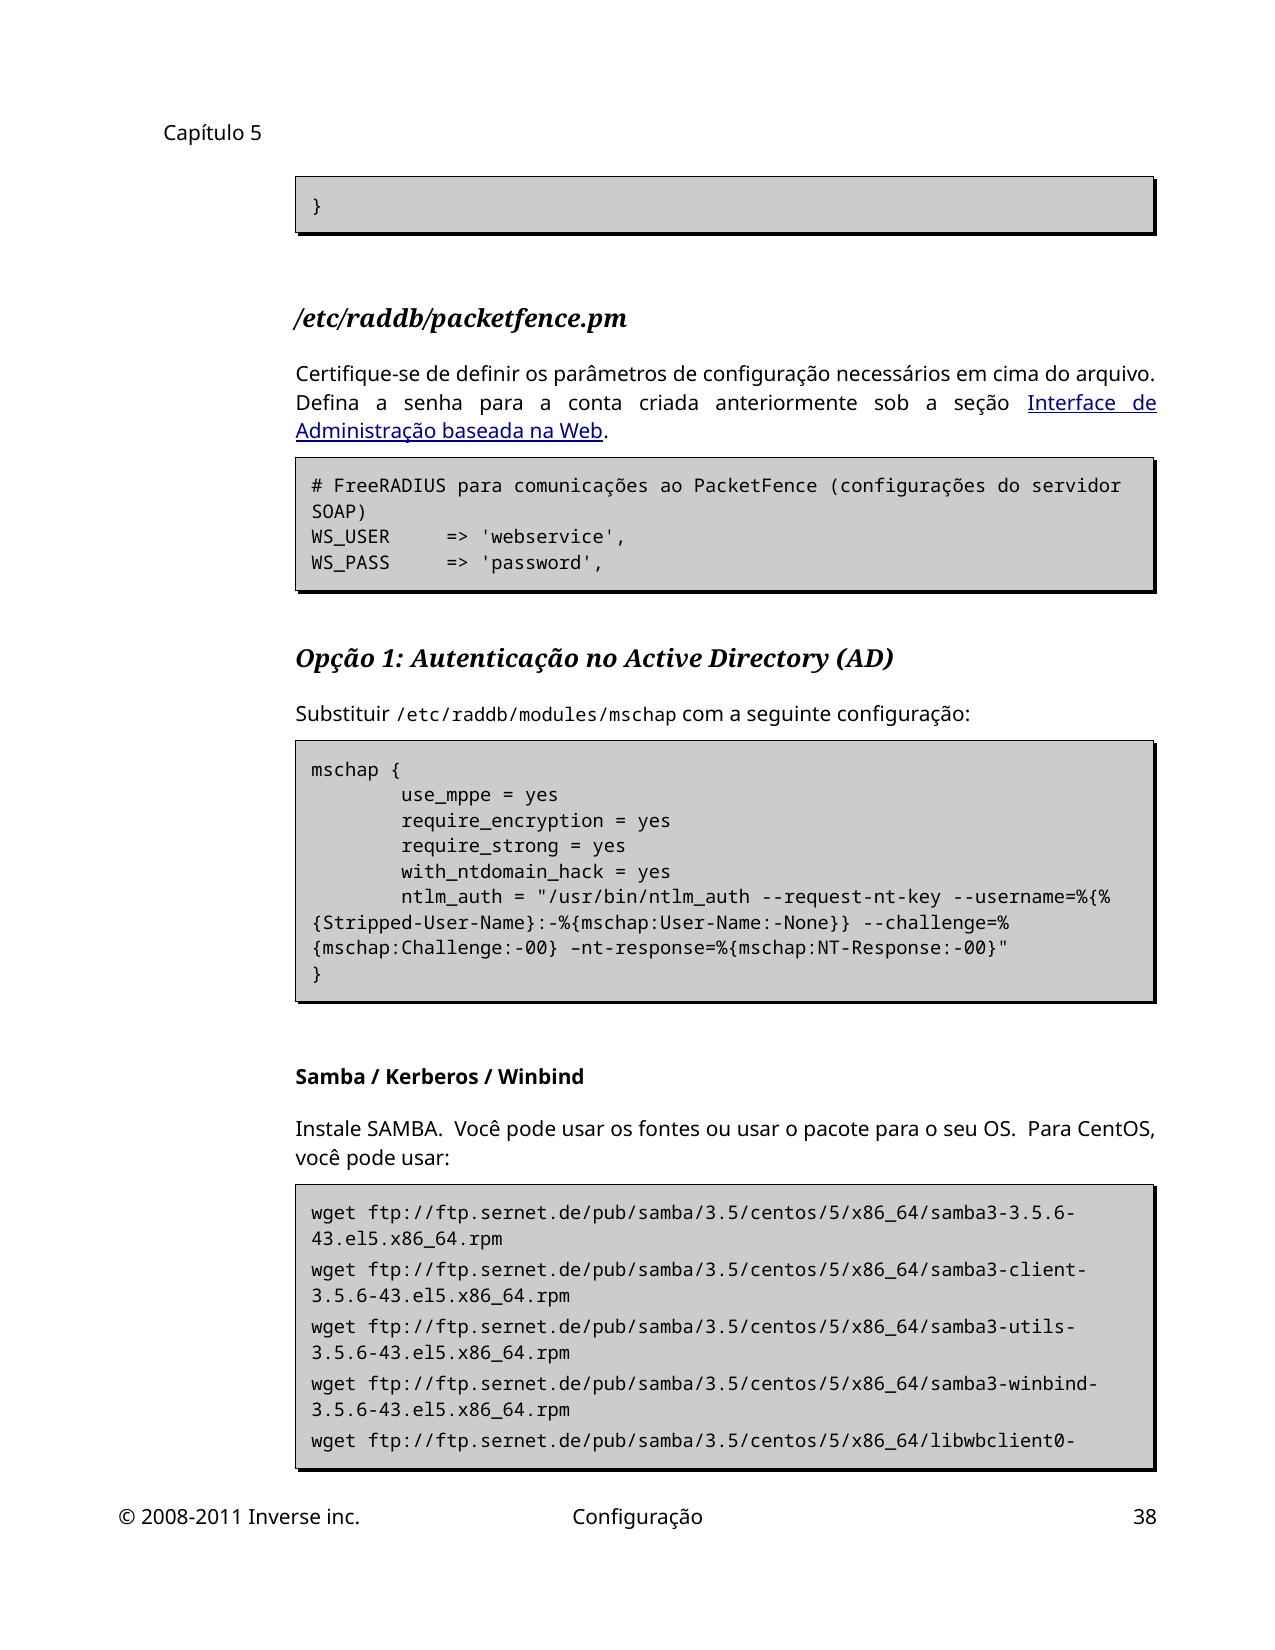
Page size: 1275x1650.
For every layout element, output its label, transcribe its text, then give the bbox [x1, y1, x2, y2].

text wget ftp://ftp.sernet.de/pub/samba/3.5/centos/5/x86_64/samba3-utils-3.5.6-43.el5.x86_64.rpm [296, 1298, 1153, 1355]
subtitle Opção 1: Autenticação no Active Directory (AD) [257, 641, 1157, 674]
text wget ftp://ftp.sernet.de/pub/samba/3.5/centos/5/x86_64/samba3-3.5.6-43.el5.x86_64.rpm [296, 1185, 1153, 1241]
text } [296, 177, 1153, 232]
text # FreeRADIUS para comunicações ao PacketFence (configurações do servidor SOAP) WS_USER => 'webservice', WS_PASS => 'password', [296, 458, 1153, 590]
text wget ftp://ftp.sernet.de/pub/samba/3.5/centos/5/x86_64/libwbclient0- [296, 1412, 1153, 1468]
text wget ftp://ftp.sernet.de/pub/samba/3.5/centos/5/x86_64/samba3-winbind-3.5.6-43.el5.x86_64.rpm [296, 1355, 1153, 1412]
text Samba / Kerberos / Winbind [295, 1062, 1157, 1091]
text Instale SAMBA. Você pode usar os fontes ou usar o pacote para o seu OS. Para CentOS, você pode usar: [295, 1114, 1157, 1171]
text Substituir /etc/raddb/modules/mschap com a seguinte configuração: [295, 699, 1157, 727]
subtitle /etc/raddb/packetfence.pm [257, 301, 1157, 334]
text mschap { use_mppe = yes require_encryption = yes require_strong = yes with_ntdomain_hack = yes ntlm_auth = "/usr/bin/ntlm_auth --request-nt-key --username=%{%{Stripped-User-Name}:-%{mschap:User-Name:-None}} --challenge=%{mschap:Challenge:-00} –nt-response=%{mschap:NT-Response:-00}" } [296, 741, 1153, 1001]
text wget ftp://ftp.sernet.de/pub/samba/3.5/centos/5/x86_64/samba3-client-3.5.6-43.el5.x86_64.rpm [296, 1241, 1153, 1298]
text Certifique-se de definir os parâmetros de configuração necessários em cima do arquivo. Defina a senha para a conta criada anteriormente sob a seção Interface de Administração baseada na Web. [295, 359, 1157, 444]
